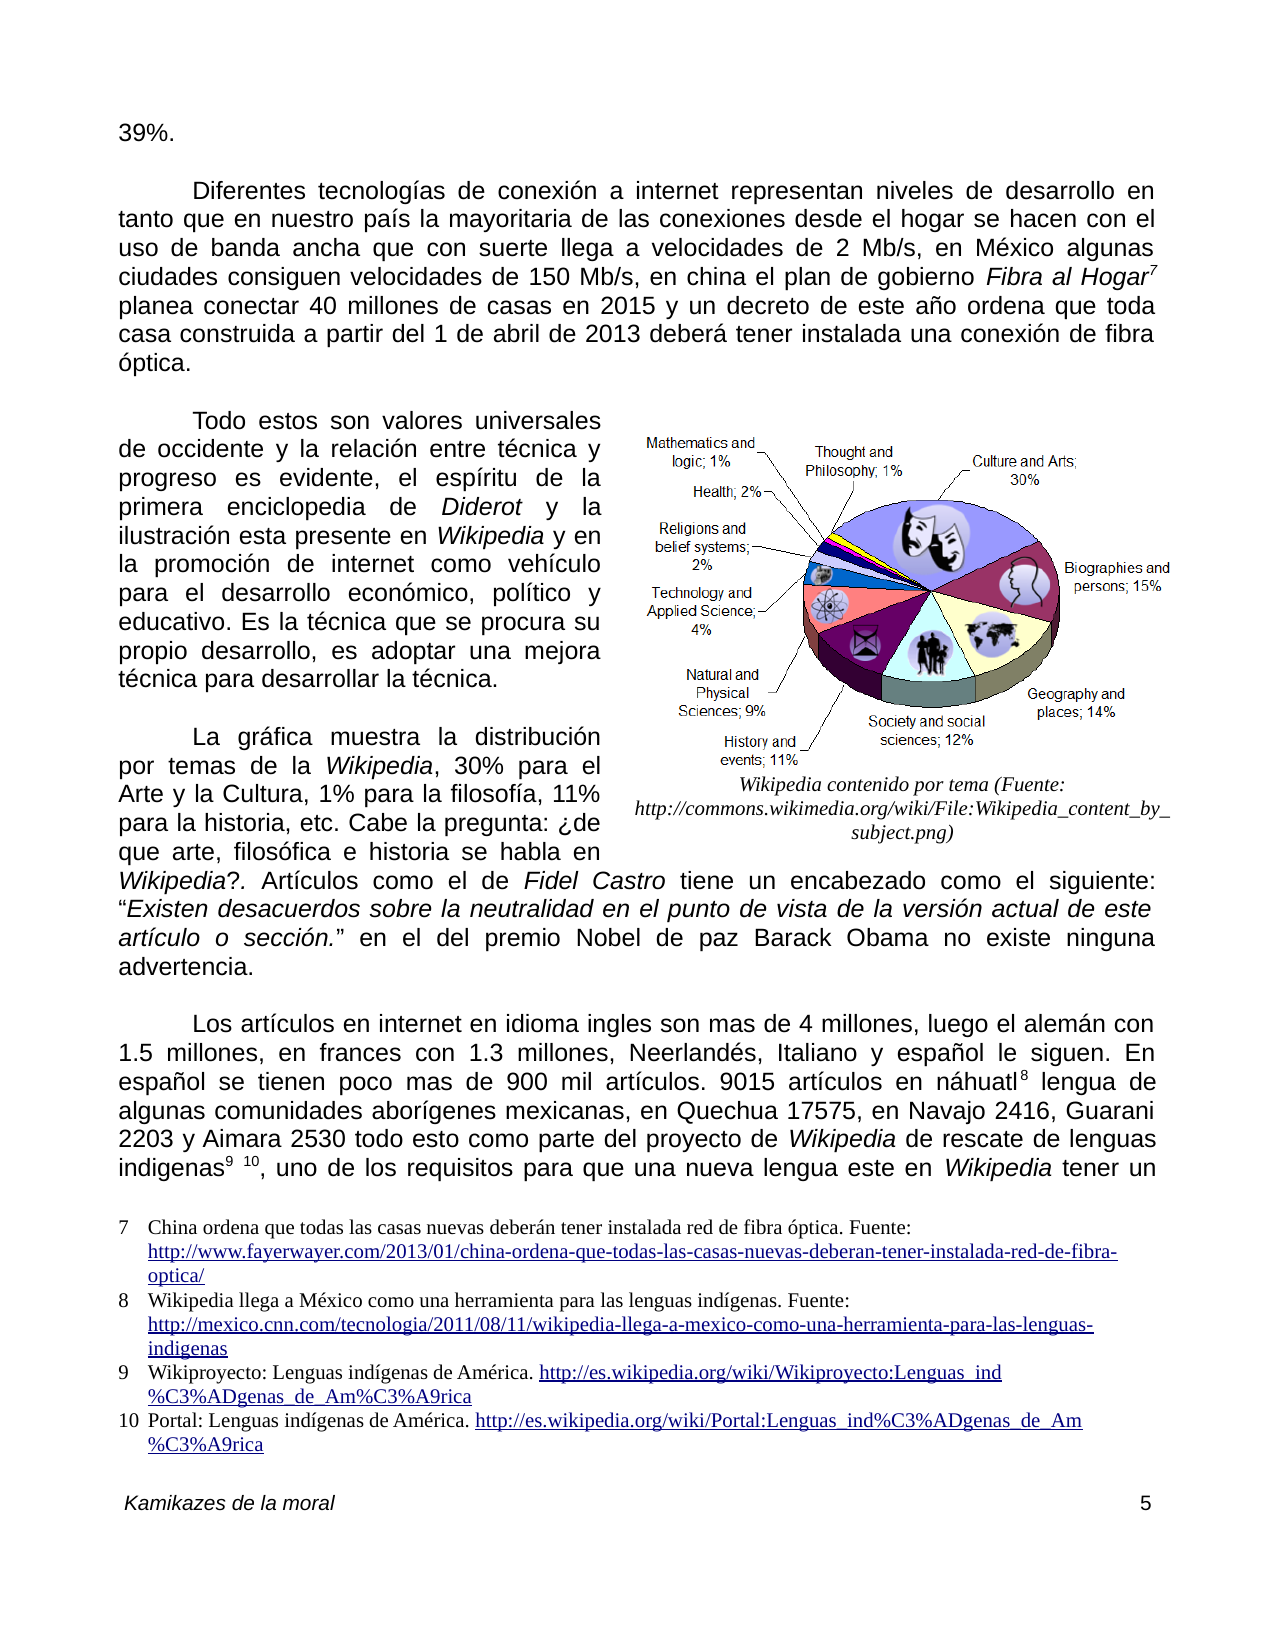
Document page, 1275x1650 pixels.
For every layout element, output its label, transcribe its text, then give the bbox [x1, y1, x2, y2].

text China ordena que todas las casas nuevas deberán tener instalada red de fibra óptica. Fuente: http://www.fayerwayer.com/2013/01/china-ordena-que-todas-las-casas-nuevas-deberan-tener-instalada-red-de-fibra-optica/ [118, 1215, 1157, 1287]
text Wikipedia contenido por tema (Fuente: http://commons.wikimedia.org/wiki/File:Wikipedia_content_by_subject.png) [631, 772, 1176, 844]
text Todo estos son valores universales de occidente y la relación entre técnica y progreso es evidente, el espíritu de la primera enciclopedia de Diderot y la ilustración esta presente en Wikipedia y en la promoción de internet como vehículo para el desarrollo económico, político y educativo. Es la técnica que se procura su propio desarrollo, es adoptar una mejora técnica para desarrollar la técnica. [118, 406, 1176, 693]
text Wikiproyecto: Lenguas indígenas de América. http://es.wikipedia.org/wiki/Wikiproyecto:Lenguas_ind%C3%ADgenas_de_Am%C3%A9rica [118, 1360, 1157, 1408]
text 39%. [118, 118, 1157, 147]
text Wikipedia llega a México como una herramienta para las lenguas indígenas. Fuente: http://mexico.cnn.com/tecnologia/2011/08/11/wikipedia-llega-a-mexico-como-una-herramienta-para-las-lenguas-indigenas [118, 1287, 1157, 1360]
text Diferentes tecnologías de conexión a internet representan niveles de desarrollo en tanto que en nuestro país la mayoritaria de las conexiones desde el hogar se hacen con el uso de banda ancha que con suerte llega a velocidades de 2 Mb/s, en México algunas ciudades consiguen velocidades de 150 Mb/s, en china el plan de gobierno Fibra al Hogar planea conectar 40 millones de casas en 2015 y un decreto de este año ordena que toda casa construida a partir del 1 de abril de 2013 deberá tener instalada una conexión de fibra óptica. [118, 176, 1157, 377]
text Los artículos en internet en idioma ingles son mas de 4 millones, luego el alemán con 1.5 millones, en frances con 1.3 millones, Neerlandés, Italiano y español le siguen. En español se tienen poco mas de 900 mil artículos. 9015 artículos en náhuatl lengua de algunas comunidades aborígenes mexicanas, en Quechua 17575, en Navajo 2416, Guarani 2203 y Aimara 2530 todo esto como parte del proyecto de Wikipedia de rescate de lenguas indigenas , uno de los requisitos para que una nueva lengua este en Wikipedia tener un [118, 1009, 1157, 1182]
picture [631, 421, 1176, 772]
text Portal: Lenguas indígenas de América. http://es.wikipedia.org/wiki/Portal:Lenguas_ind%C3%ADgenas_de_Am%C3%A9rica [118, 1408, 1157, 1456]
text La gráfica muestra la distribución por temas de la Wikipedia, 30% para el Arte y la Cultura, 1% para la filosofía, 11% para la historia, etc. Cabe la pregunta: ¿de que arte, filosófica e historia se habla en Wikipedia?. Artículos como el de Fidel Castro tiene un encabezado como el siguiente: “Existen desacuerdos sobre la neutralidad en el punto de vista de la versión actual de este artículo o sección.” en el del premio Nobel de paz Barack Obama no existe ninguna advertencia. [118, 722, 1157, 981]
